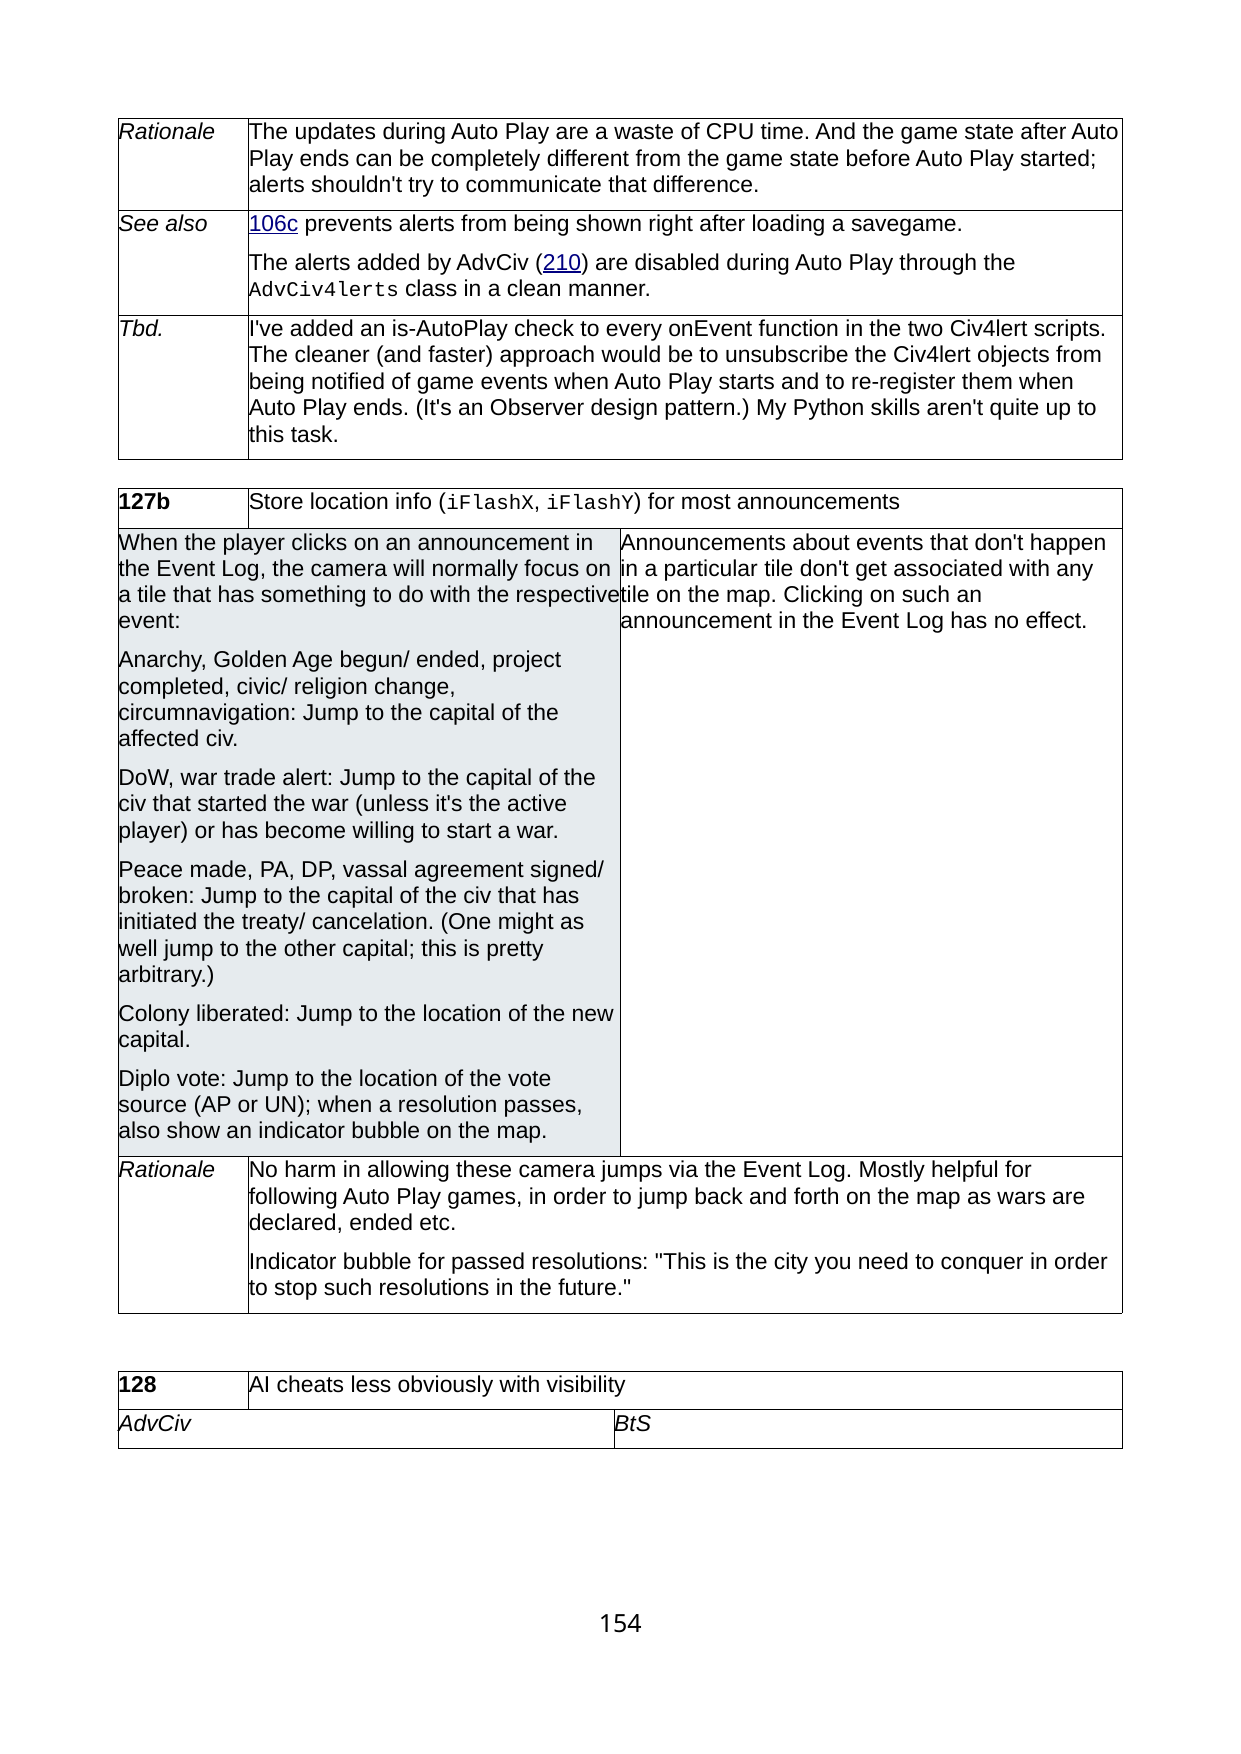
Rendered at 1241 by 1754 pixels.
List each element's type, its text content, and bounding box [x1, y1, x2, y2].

table_cell Rationale [119, 1157, 248, 1313]
table_header Store location info (iFlashX, iFlashY) for most announcements [249, 489, 1122, 528]
table_cell No harm in allowing these camera jumps via the Event Log. Mostly helpful for following Auto Play games, in order to jump back and forth on the map as wars are declared, ended etc. Indicator bubble for passed resolutions: "This is the city you need to conquer in order to stop such resolutions in the future." [249, 1157, 1122, 1313]
table_header 127b [119, 489, 248, 528]
table_cell The updates during Auto Play are a waste of CPU time. And the game state after Auto Play ends can be completely different from the game state before Auto Play started; alerts shouldn't try to communicate that difference. [249, 119, 1122, 210]
table_cell Tbd. [119, 316, 248, 459]
table_cell AdvCiv [119, 1410, 614, 1448]
table_header AI cheats less obviously with visibility [249, 1372, 1122, 1409]
table_header 128 [119, 1372, 248, 1409]
table_cell When the player clicks on an announcement in the Event Log, the camera will normally focus on a tile that has something to do with the respective event: Anarchy, Golden Age begun/ ended, project completed, civic/ religion change, circumnavigation: Jump to the capital of the affected civ. DoW, war trade alert: Jump to the capital of the civ that started the war (unless it's the active player) or has become willing to start a war. Peace made, PA, DP, vassal agreement signed/ broken: Jump to the capital of the civ that has initiated the treaty/ cancelation. (One might as well jump to the other capital; this is pretty arbitrary.) Colony liberated: Jump to the location of the new capital. Diplo vote: Jump to the location of the vote source (AP or UN); when a resolution passes, also show an indicator bubble on the map. [119, 529, 620, 1156]
table_cell 106c prevents alerts from being shown right after loading a savegame. The alerts added by AdvCiv (210) are disabled during Auto Play through the AdvCiv4lerts class in a clean manner. [249, 211, 1122, 315]
table_cell See also [119, 211, 248, 315]
table_cell Rationale [119, 119, 248, 210]
table_cell BtS [615, 1410, 1122, 1448]
table_cell Announcements about events that don't happen in a particular tile don't get associated with any tile on the map. Clicking on such an announcement in the Event Log has no effect. [621, 529, 1122, 1156]
table_cell I've added an is-AutoPlay check to every onEvent function in the two Civ4lert scripts. The cleaner (and faster) approach would be to unsubscribe the Civ4lert objects from being notified of game events when Auto Play starts and to re-register them when Auto Play ends. (It's an Observer design pattern.) My Python skills aren't quite up to this task. [249, 316, 1122, 459]
